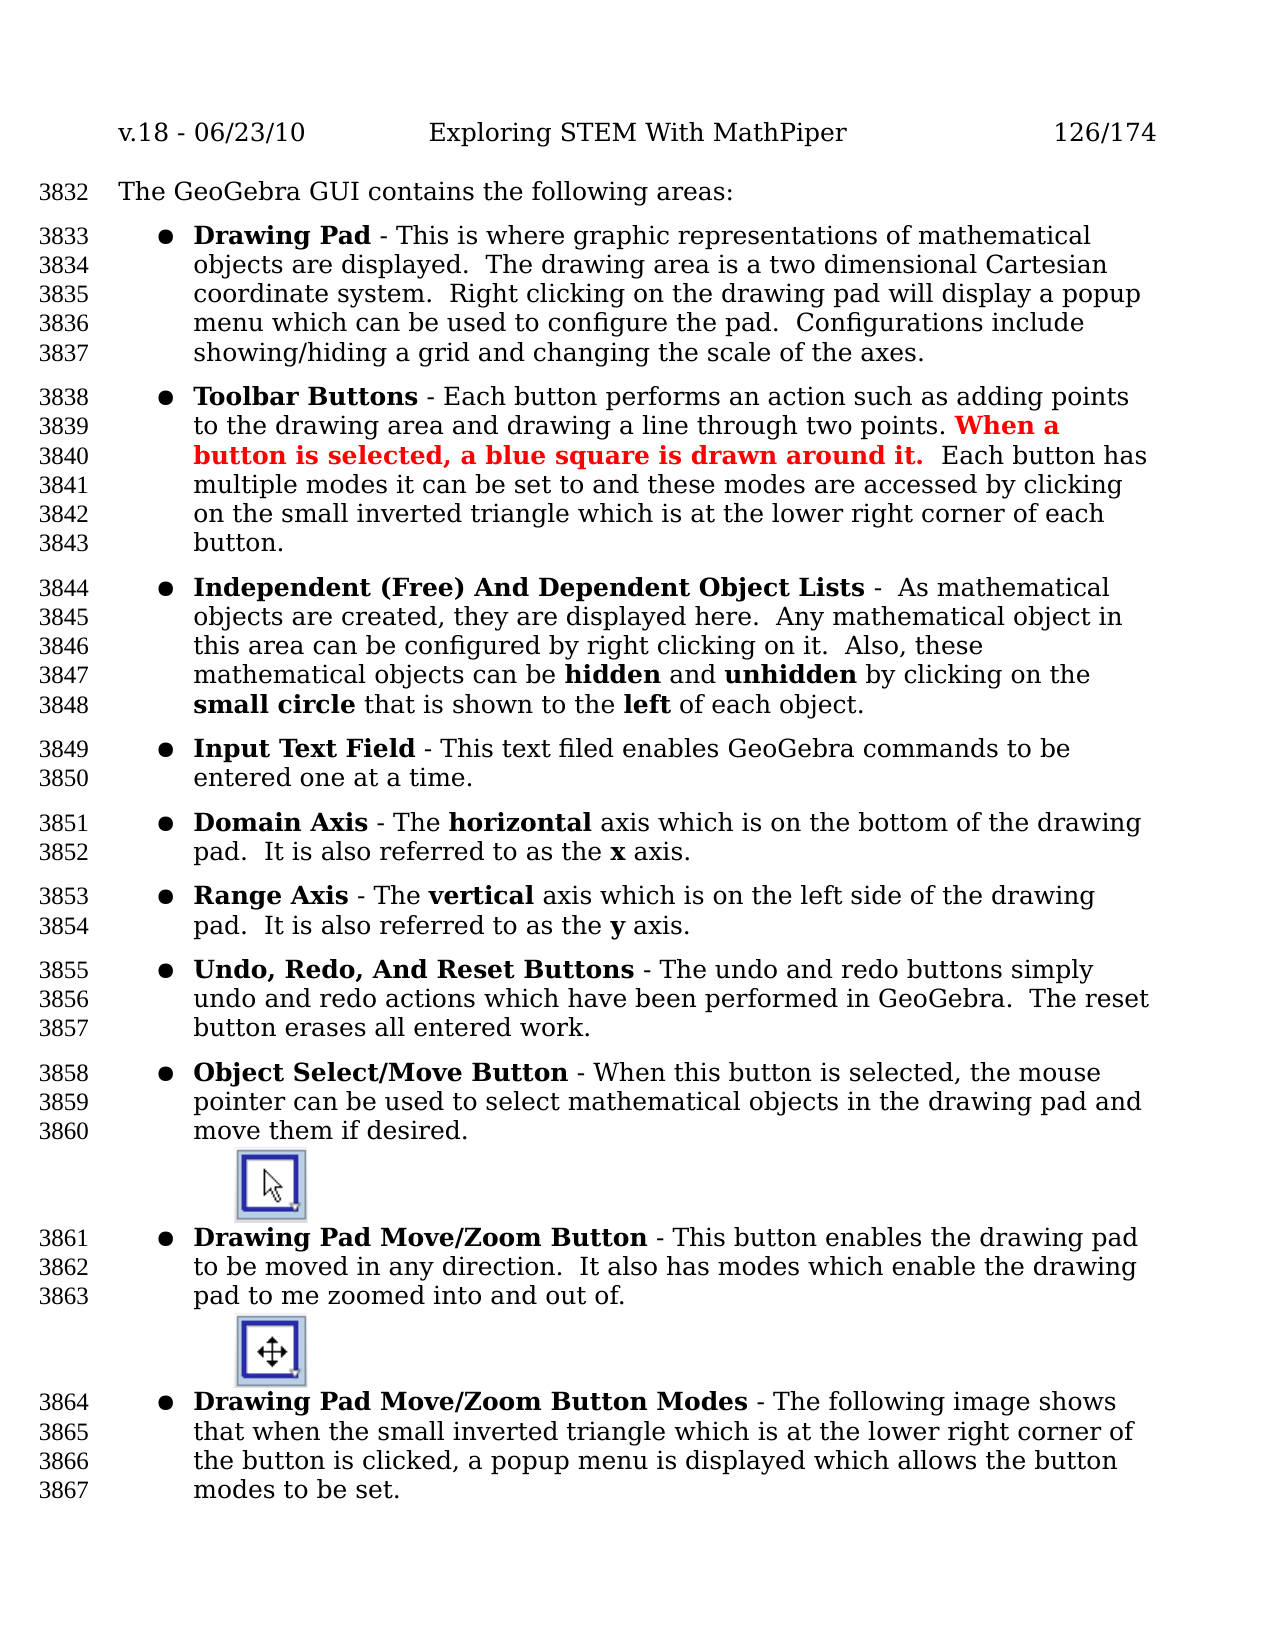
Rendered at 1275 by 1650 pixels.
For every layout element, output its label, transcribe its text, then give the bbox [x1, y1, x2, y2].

list Range Axis - The vertical axis which is on the left side of the drawing pad. It is also referred to as the y axis. [156, 881, 1157, 940]
list Input Text Field - This text filed enables GeoGebra commands to be entered one at a time. [156, 734, 1157, 793]
list Domain Axis - The horizontal axis which is on the bottom of the drawing pad. It is also referred to as the x axis. [156, 808, 1157, 866]
text The GeoGebra GUI contains the following areas: [118, 177, 1157, 206]
list Drawing Pad - This is where graphic representations of mathematical objects are displayed. The drawing area is a two dimensional Cartesian coordinate system. Right clicking on the drawing pad will display a popup menu which can be used to configure the pad. Configurations include showing/hiding a grid and changing the scale of the axes. [156, 221, 1157, 367]
picture [234, 1313, 308, 1388]
picture [234, 1147, 308, 1223]
list Undo, Redo, And Reset Buttons - The undo and redo buttons simply undo and redo actions which have been performed in GeoGebra. The reset button erases all entered work. [156, 955, 1157, 1043]
list Object Select/Move Button - When this button is selected, the mouse pointer can be used to select mathematical objects in the drawing pad and move them if desired. [156, 1058, 1157, 1146]
list Drawing Pad Move/Zoom Button Modes - The following image shows that when the small inverted triangle which is at the lower right corner of the button is clicked, a popup menu is displayed which allows the button modes to be set. [156, 1385, 1157, 1504]
list Independent (Free) And Dependent Object Lists - As mathematical objects are created, they are displayed here. Any mathematical object in this area can be configured by right clicking on it. Also, these mathematical objects can be hidden and unhidden by clicking on the small circle that is shown to the left of each object. [156, 573, 1157, 719]
list Drawing Pad Move/Zoom Button - This button enables the drawing pad to be moved in any direction. It also has modes which enable the drawing pad to me zoomed into and out of. [156, 1220, 1157, 1310]
list Toolbar Buttons - Each button performs an action such as adding points to the drawing area and drawing a line through two points. When a button is selected, a blue square is drawn around it. Each button has multiple modes it can be set to and these modes are accessed by clicking on the small inverted triangle which is at the lower right corner of each button. [156, 382, 1157, 558]
